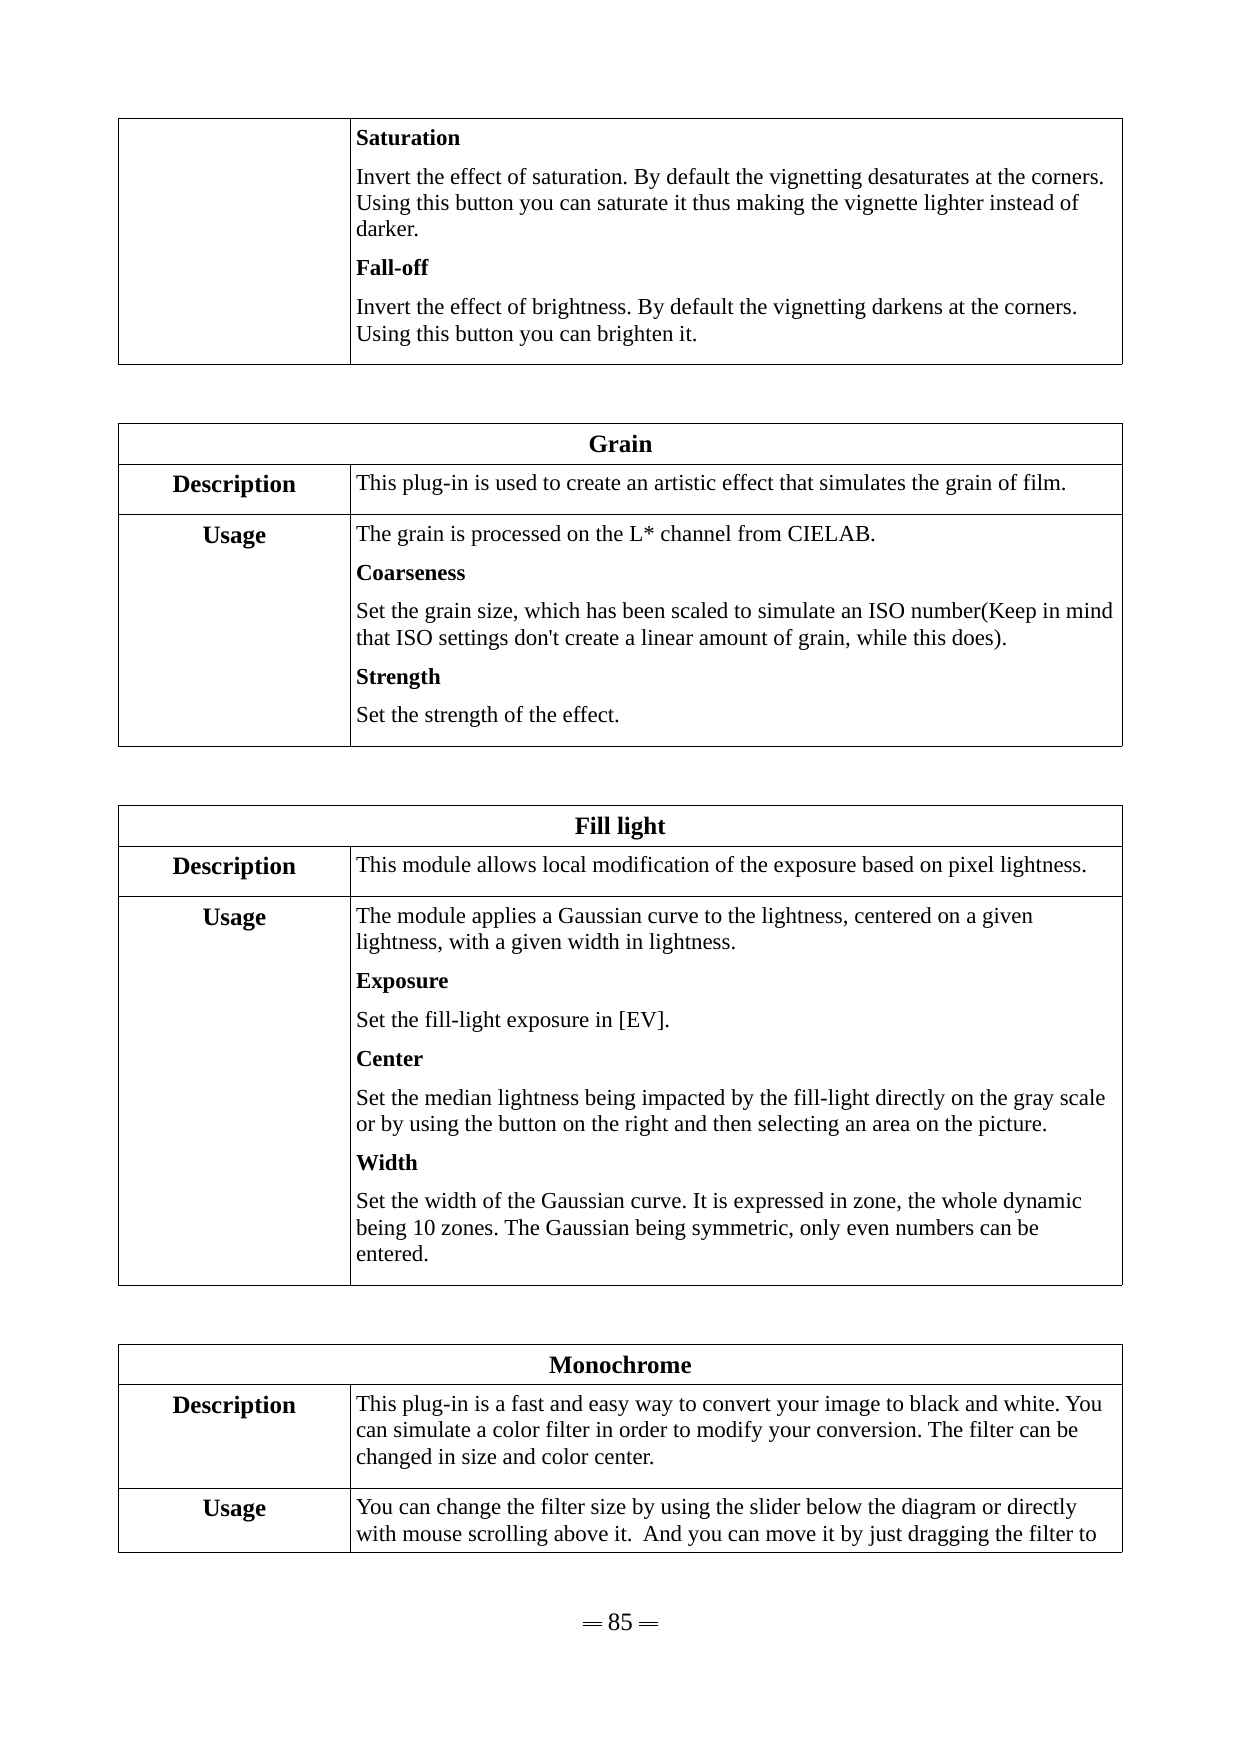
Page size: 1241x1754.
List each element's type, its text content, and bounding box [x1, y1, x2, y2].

table_cell Usage [119, 515, 350, 746]
table_cell This module allows local modification of the exposure based on pixel lightness. [351, 847, 1122, 896]
table_cell You can change the filter size by using the slider below the diagram or directly with mouse scrolling above it. And you can move it by just dragging the filter to [351, 1489, 1122, 1552]
table_cell Description [119, 1385, 350, 1487]
table_cell Usage [119, 1489, 350, 1552]
table_header Monochrome [119, 1345, 1122, 1384]
table_header Grain [119, 424, 1122, 463]
table_cell This plug-in is a fast and easy way to convert your image to black and white. You can simulate a color filter in order to modify your conversion. The filter can be changed in size and color center. [351, 1385, 1122, 1487]
table_cell Saturation Invert the effect of saturation. By default the vignetting desaturates at the corners. Using this button you can saturate it thus making the vignette lighter instead of darker. Fall-off Invert the effect of brightness. By default the vignetting darkens at the corners. Using this button you can brighten it. [351, 119, 1122, 364]
table_cell The module applies a Gaussian curve to the lightness, centered on a given lightness, with a given width in lightness. Exposure Set the fill-light exposure in [EV]. Center Set the median lightness being impacted by the fill-light directly on the gray scale or by using the button on the right and then selecting an area on the picture. Width Set the width of the Gaussian curve. It is expressed in zone, the whole dynamic being 10 zones. The Gaussian being symmetric, only even numbers can be entered. [351, 897, 1122, 1285]
table_cell Description [119, 465, 350, 514]
table_cell The grain is processed on the L* channel from CIELAB. Coarseness Set the grain size, which has been scaled to simulate an ISO number(Keep in mind that ISO settings don't create a linear amount of grain, while this does). Strength Set the strength of the effect. [351, 515, 1122, 746]
table_cell [119, 119, 350, 364]
table_header Fill light [119, 806, 1122, 846]
table_cell This plug-in is used to create an artistic effect that simulates the grain of film. [351, 465, 1122, 514]
table_cell Usage [119, 897, 350, 1285]
table_cell Description [119, 847, 350, 896]
